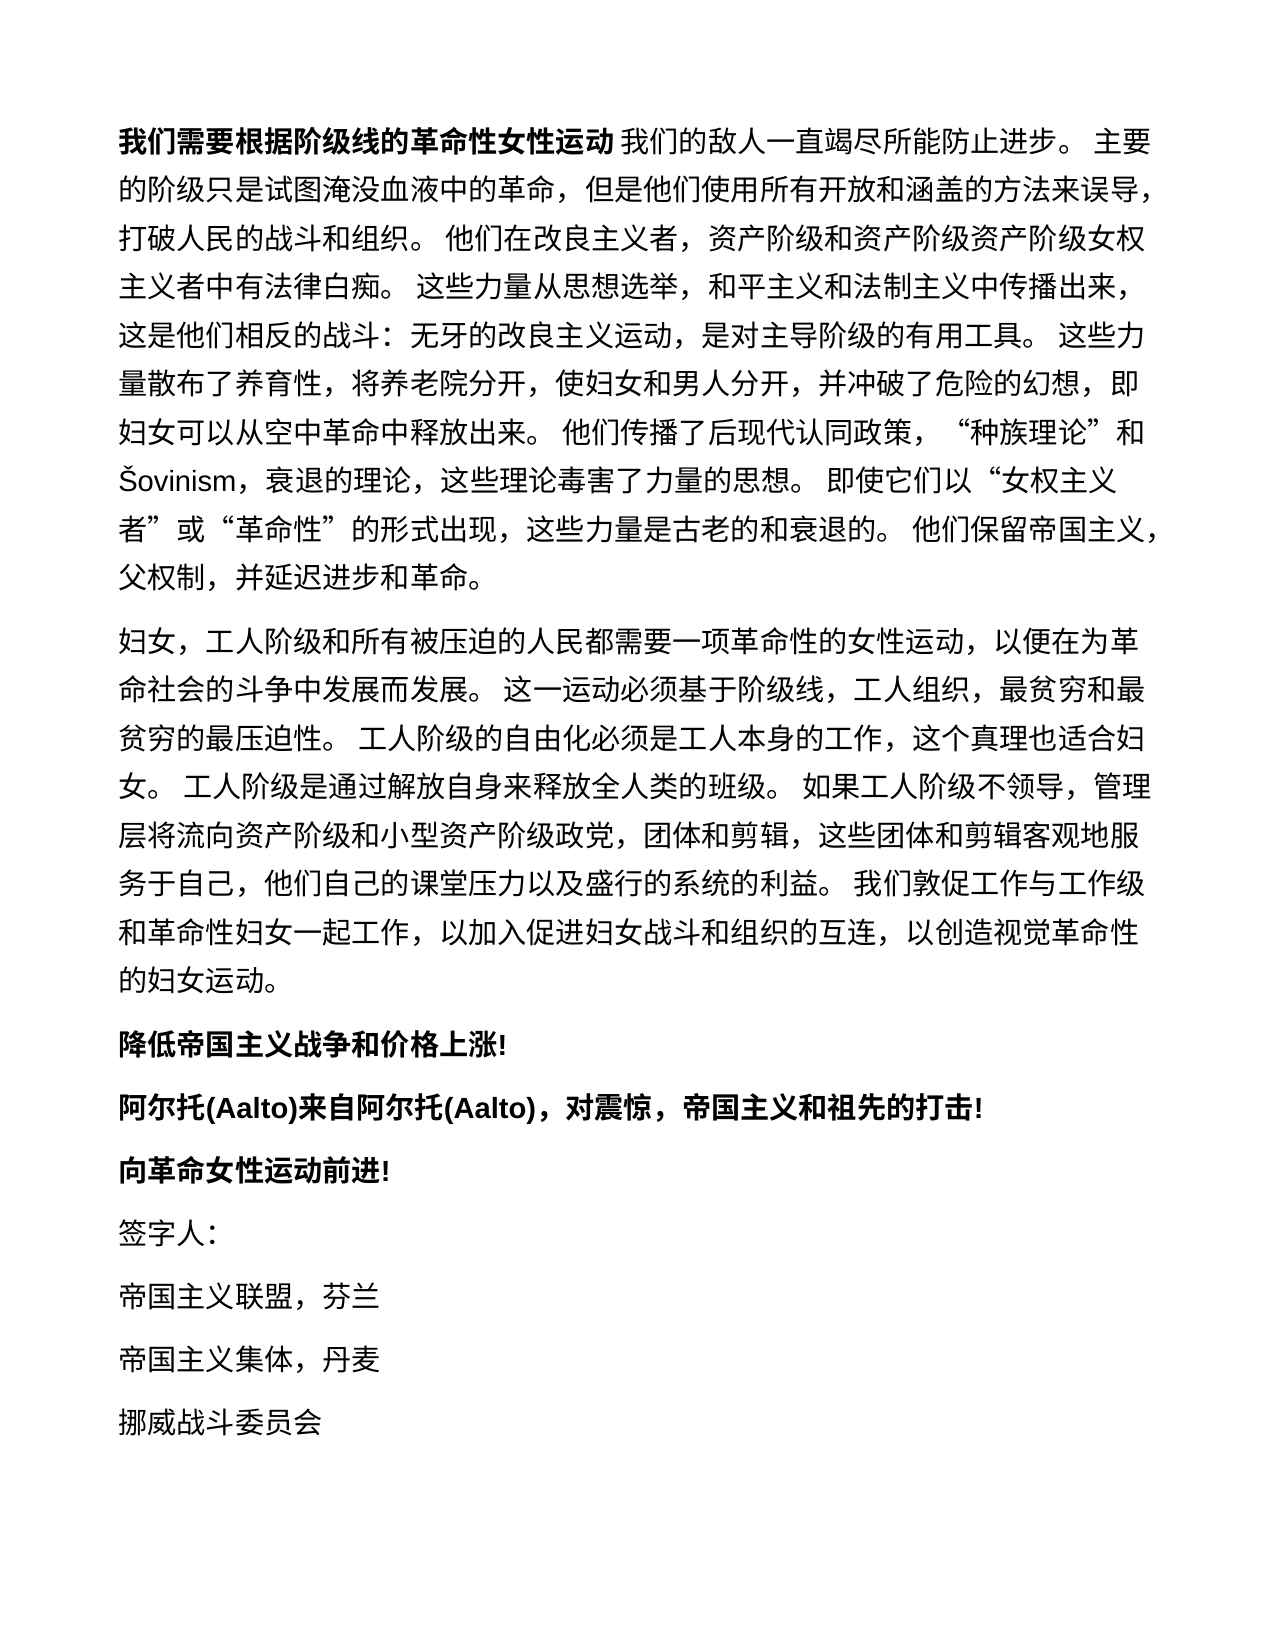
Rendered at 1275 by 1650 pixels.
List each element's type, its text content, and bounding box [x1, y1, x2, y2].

text 阿尔托(Aalto)来自阿尔托(Aalto)，对震惊，帝国主义和祖先的打击! [118, 1084, 1157, 1126]
text 帝国主义集体，丹麦 [118, 1337, 1157, 1379]
text 妇女，工人阶级和所有被压迫的人民都需要一项革命性的女性运动，以便在为革命社会的斗争中发展而发展。 这一运动必须基于阶级线，工人组织，最贫穷和最贫穷的最压迫性。 工人阶级的自由化必须是工人本身的工作，这个真理也适合妇女。 工人阶级是通过解放自身来释放全人类的班级。 如果工人阶级不领导，管理层将流向资产阶级和小型资产阶级政党，团体和剪辑，这些团体和剪辑客观地服务于自己，他们自己的课堂压力以及盛行的系统的利益。 我们敦促工作与工作级和革命性妇女一起工作，以加入促进妇女战斗和组织的互连，以创造视觉革命性的妇女运动。 [118, 618, 1157, 1000]
text 降低帝国主义战争和价格上涨! [118, 1021, 1157, 1063]
text 挪威战斗委员会 [118, 1400, 1157, 1442]
text 帝国主义联盟，芬兰 [118, 1273, 1157, 1316]
text 签字人： [118, 1210, 1157, 1253]
text 我们需要根据阶级线的革命性女性运动 我们的敌人一直竭尽所能防止进步。 主要的阶级只是试图淹没血液中的革命，但是他们使用所有开放和涵盖的方法来误导，打破人民的战斗和组织。 他们在改良主义者，资产阶级和资产阶级资产阶级女权主义者中有法律白痴。 这些力量从思想选举，和平主义和法制主义中传播出来，这是他们相反的战斗：无牙的改良主义运动，是对主导阶级的有用工具。 这些力量散布了养育性，将养老院分开，使妇女和男人分开，并冲破了危险的幻想，即妇女可以从空中革命中释放出来。 他们传播了后现代认同政策，“种族理论”和Šovinism，衰退的理论，这些理论毒害了力量的思想。 即使它们以“女权主义者”或“革命性”的形式出现，这些力量是古老的和衰退的。 他们保留帝国主义，父权制，并延迟进步和革命。 [118, 118, 1157, 597]
text 向革命女性运动前进! [118, 1147, 1157, 1189]
